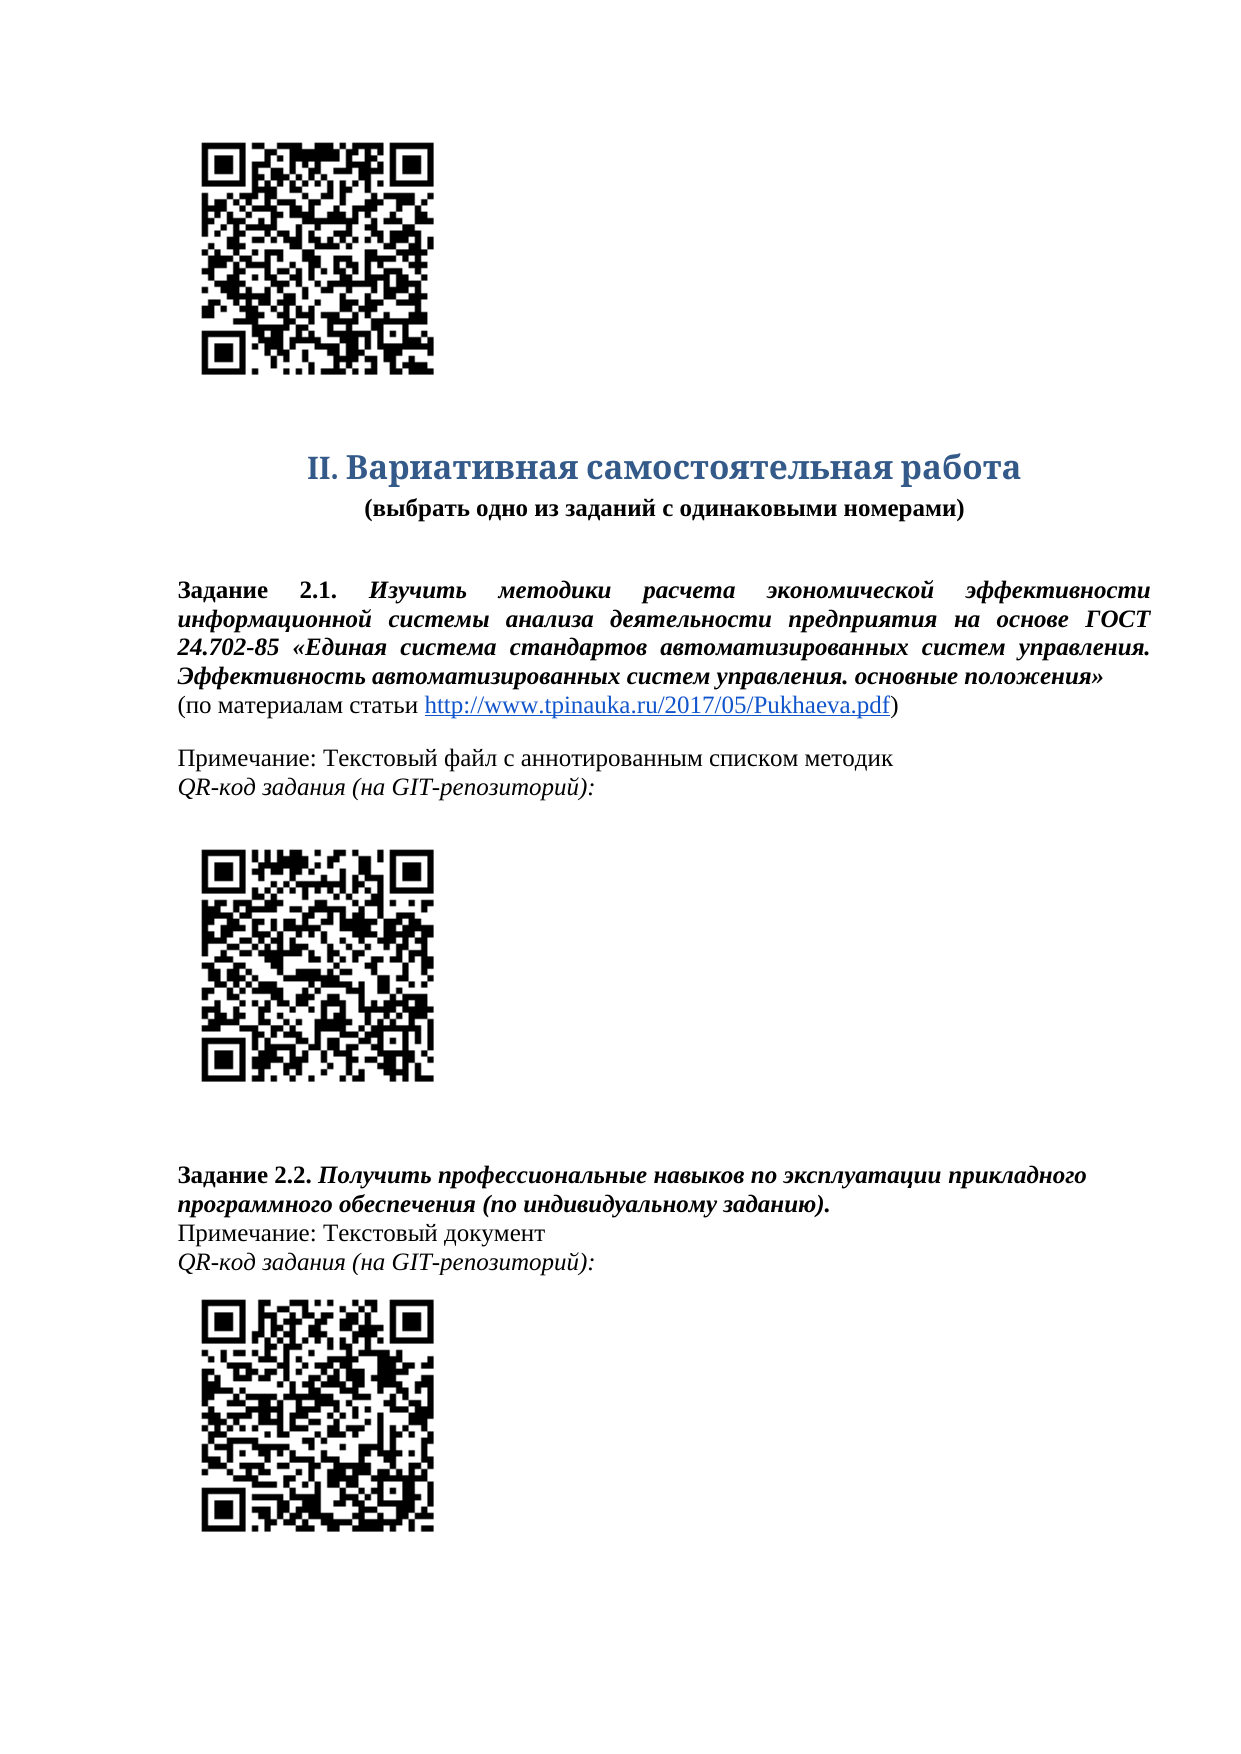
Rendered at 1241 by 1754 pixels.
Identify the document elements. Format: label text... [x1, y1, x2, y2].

text Задание 2.2. Получить профессиональные навыков по эксплуатации прикладного программного обеспечения (по индивидуальному заданию). [177, 1160, 1152, 1218]
picture [177, 1275, 459, 1557]
text QR-код задания (на GIT-репозиторий): [177, 772, 1152, 800]
text Примечание: Текстовый файл с аннотированным списком методик [177, 743, 1152, 772]
subtitle II. Вариативная самостоятельная работа [177, 449, 1152, 488]
picture [177, 825, 459, 1107]
text Задание 2.1. Изучить методики расчета экономической эффективности информационной системы анализа деятельности предприятия на основе ГОСТ 24.702-85 «Единая система стандартов автоматизированных систем управления. Эффективность автоматизированных систем управления. основные положения» [177, 575, 1152, 690]
text (выбрать одно из заданий с одинаковыми номерами) [177, 493, 1152, 522]
text Примечание: Текстовый документ [177, 1218, 1152, 1247]
text QR-код задания (на GIT-репозиторий): [177, 1247, 1152, 1275]
picture [177, 118, 459, 400]
text (по материалам статьи http://www.tpinauka.ru/2017/05/Pukhaeva.pdf) [177, 690, 1152, 719]
